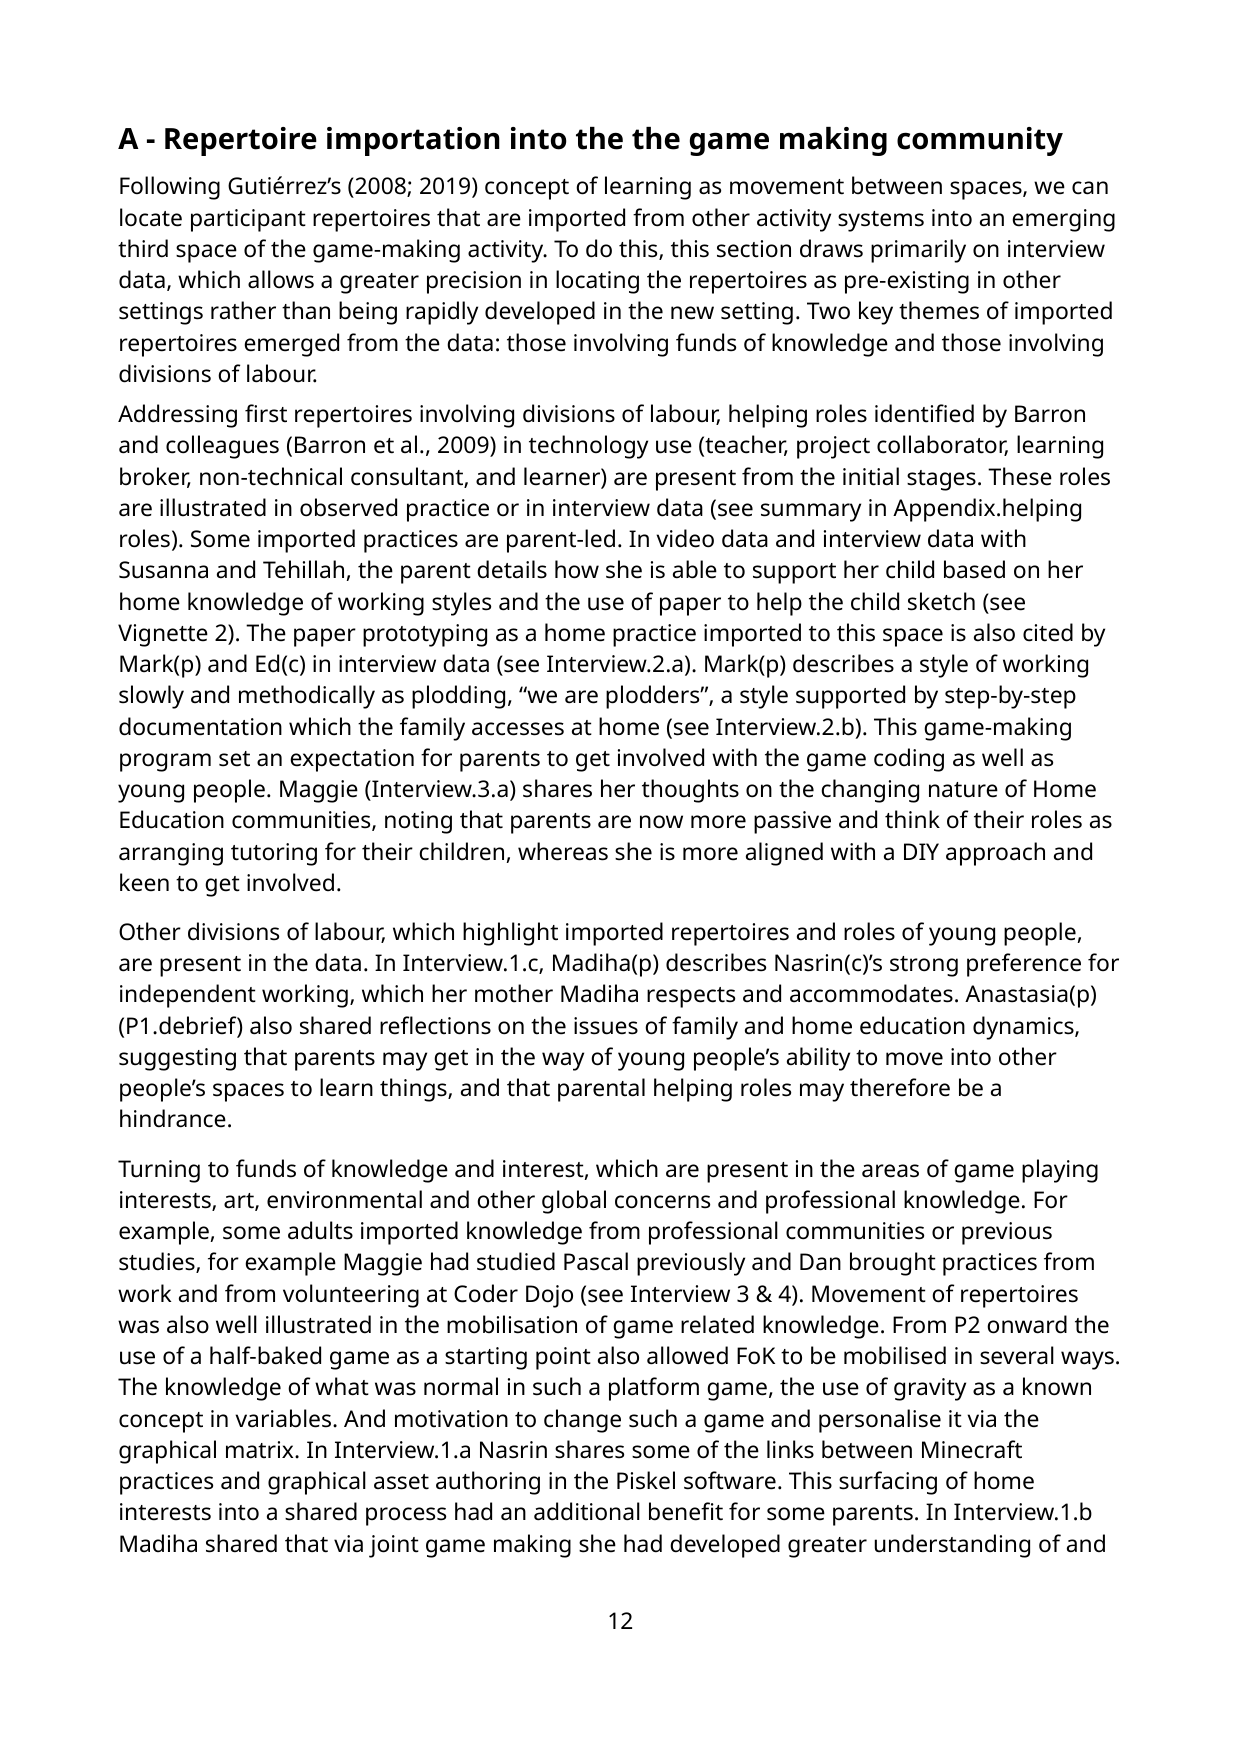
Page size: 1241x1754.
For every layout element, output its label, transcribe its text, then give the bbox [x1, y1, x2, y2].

text Addressing first repertoires involving divisions of labour, helping roles identified by Barron and colleagues (Barron et al., 2009) in technology use (teacher, project collaborator, learning broker, non-technical consultant, and learner) are present from the initial stages. These roles are illustrated in observed practice or in interview data (see summary in Appendix.helping roles). Some imported practices are parent-led. In video data and interview data with Susanna and Tehillah, the parent details how she is able to support her child based on her home knowledge of working styles and the use of paper to help the child sketch (see Vignette 2). The paper prototyping as a home practice imported to this space is also cited by Mark(p) and Ed(c) in interview data (see Interview.2.a). Mark(p) describes a style of working slowly and methodically as plodding, “we are plodders”, a style supported by step-by-step documentation which the family accesses at home (see Interview.2.b). This game-making program set an expectation for parents to get involved with the game coding as well as young people. Maggie (Interview.3.a) shares her thoughts on the changing nature of Home Education communities, noting that parents are now more passive and think of their roles as arranging tutoring for their children, whereas she is more aligned with a DIY approach and keen to get involved. [118, 398, 1122, 898]
subtitle A - Repertoire importation into the the game making community [118, 118, 1122, 158]
text Following Gutiérrez’s (2008; 2019) concept of learning as movement between spaces, we can locate participant repertoires that are imported from other activity systems into an emerging third space of the game-making activity. To do this, this section draws primarily on interview data, which allows a greater precision in locating the repertoires as pre-existing in other settings rather than being rapidly developed in the new setting. Two key themes of imported repertoires emerged from the data: those involving funds of knowledge and those involving divisions of labour. [118, 170, 1122, 389]
text Turning to funds of knowledge and interest, which are present in the areas of game playing interests, art, environmental and other global concerns and professional knowledge. For example, some adults imported knowledge from professional communities or previous studies, for example Maggie had studied Pascal previously and Dan brought practices from work and from volunteering at Coder Dojo (see Interview 3 & 4). Movement of repertoires was also well illustrated in the mobilisation of game related knowledge. From P2 onward the use of a half-baked game as a starting point also allowed FoK to be mobilised in several ways. The knowledge of what was normal in such a platform game, the use of gravity as a known concept in variables. And motivation to change such a game and personalise it via the graphical matrix. In Interview.1.a Nasrin shares some of the links between Minecraft practices and graphical asset authoring in the Piskel software. This surfacing of home interests into a shared process had an additional benefit for some parents. In Interview.1.b Madiha shared that via joint game making she had developed greater understanding of and [118, 1153, 1122, 1559]
text Other divisions of labour, which highlight imported repertoires and roles of young people, are present in the data. In Interview.1.c, Madiha(p) describes Nasrin(c)’s strong preference for independent working, which her mother Madiha respects and accommodates. Anastasia(p) (P1.debrief) also shared reflections on the issues of family and home education dynamics, suggesting that parents may get in the way of young people’s ability to move into other people’s spaces to learn things, and that parental helping roles may therefore be a hindrance. [118, 916, 1122, 1135]
